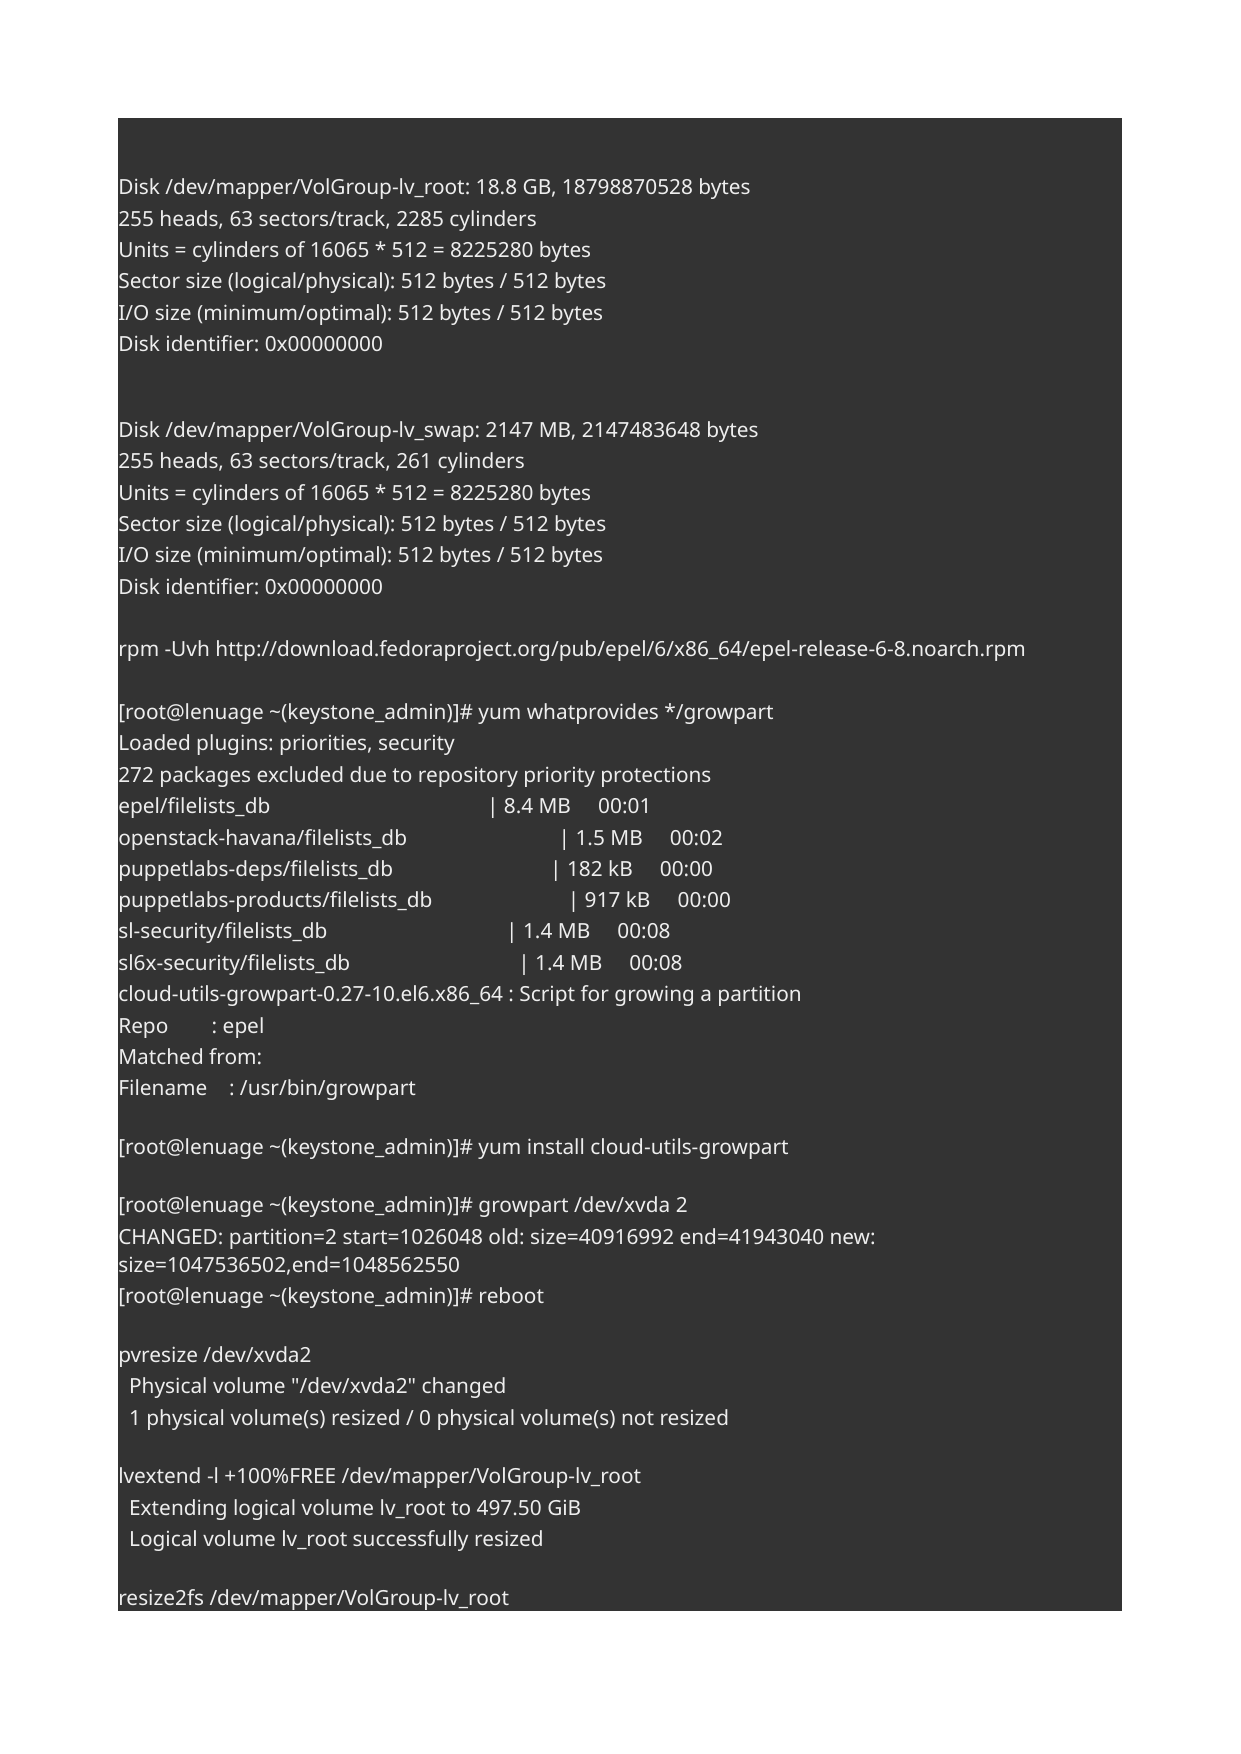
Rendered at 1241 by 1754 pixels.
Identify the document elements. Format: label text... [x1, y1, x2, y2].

text puppetlabs-deps/filelists_db | 182 kB 00:00 [118, 854, 1122, 882]
text I/O size (minimum/optimal): 512 bytes / 512 bytes [118, 540, 1122, 569]
text epel/filelists_db | 8.4 MB 00:01 [118, 791, 1122, 820]
text Units = cylinders of 16065 * 512 = 8225280 bytes [118, 478, 1122, 506]
text sl-security/filelists_db | 1.4 MB 00:08 [118, 917, 1122, 945]
text I/O size (minimum/optimal): 512 bytes / 512 bytes [118, 298, 1122, 326]
text Matched from: [118, 1042, 1122, 1071]
text Loaded plugins: priorities, security [118, 728, 1122, 757]
text Extending logical volume lv_root to 497.50 GiB [118, 1493, 1122, 1521]
text lvextend -l +100%FREE /dev/mapper/VolGroup-lv_root [118, 1461, 1122, 1490]
text [root@lenuage ~(keystone_admin)]# reboot [118, 1282, 1122, 1310]
text Disk identifier: 0x00000000 [118, 329, 1122, 358]
text puppetlabs-products/filelists_db | 917 kB 00:00 [118, 885, 1122, 914]
text CHANGED: partition=2 start=1026048 old: size=40916992 end=41943040 new: size=1047536502,end=1048562550 [118, 1222, 1122, 1279]
text [root@lenuage ~(keystone_admin)]# growpart /dev/xvda 2 [118, 1191, 1122, 1219]
text cloud-utils-growpart-0.27-10.el6.x86_64 : Script for growing a partition [118, 979, 1122, 1008]
text Sector size (logical/physical): 512 bytes / 512 bytes [118, 509, 1122, 537]
text 255 heads, 63 sectors/track, 261 cylinders [118, 446, 1122, 475]
text sl6x-security/filelists_db | 1.4 MB 00:08 [118, 948, 1122, 976]
text 255 heads, 63 sectors/track, 2285 cylinders [118, 204, 1122, 232]
text rpm -Uvh http://download.fedoraproject.org/pub/epel/6/x86_64/epel-release-6-8.noarch.rpm [118, 634, 1122, 663]
text Filename : /usr/bin/growpart [118, 1073, 1122, 1102]
text 272 packages excluded due to repository priority protections [118, 760, 1122, 788]
text Sector size (logical/physical): 512 bytes / 512 bytes [118, 267, 1122, 295]
text Repo : epel [118, 1011, 1122, 1039]
text resize2fs /dev/mapper/VolGroup-lv_root [118, 1583, 1122, 1611]
text pvresize /dev/xvda2 [118, 1340, 1122, 1369]
text openstack-havana/filelists_db | 1.5 MB 00:02 [118, 823, 1122, 851]
text 1 physical volume(s) resized / 0 physical volume(s) not resized [118, 1403, 1122, 1431]
text Units = cylinders of 16065 * 512 = 8225280 bytes [118, 235, 1122, 264]
text Logical volume lv_root successfully resized [118, 1524, 1122, 1553]
text Physical volume "/dev/xvda2" changed [118, 1372, 1122, 1400]
text [root@lenuage ~(keystone_admin)]# yum install cloud-utils-growpart [118, 1132, 1122, 1160]
text Disk identifier: 0x00000000 [118, 572, 1122, 600]
text Disk /dev/mapper/VolGroup-lv_swap: 2147 MB, 2147483648 bytes [118, 415, 1122, 443]
text Disk /dev/mapper/VolGroup-lv_root: 18.8 GB, 18798870528 bytes [118, 172, 1122, 201]
text [root@lenuage ~(keystone_admin)]# yum whatprovides */growpart [118, 697, 1122, 726]
